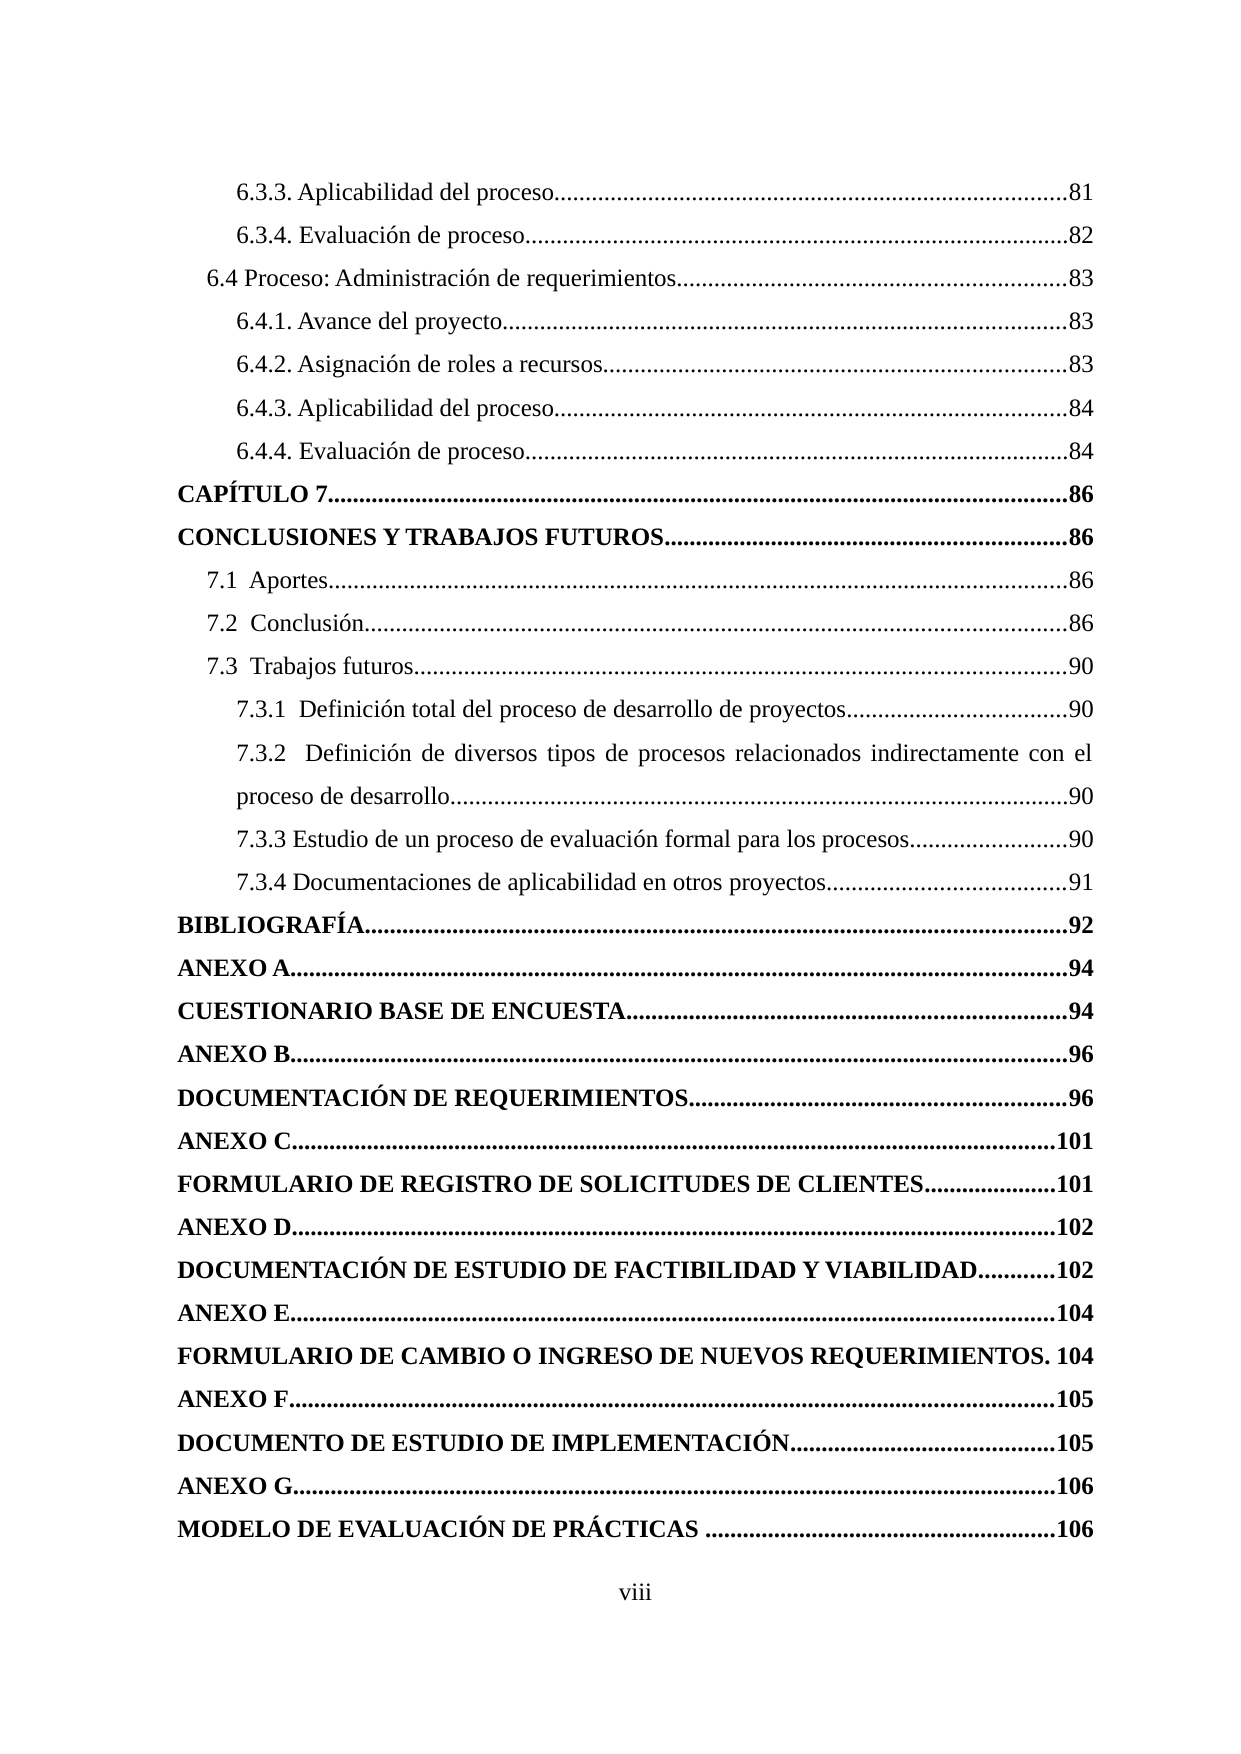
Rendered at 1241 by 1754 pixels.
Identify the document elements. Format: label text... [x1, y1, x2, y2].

text Cuestionario base de Encuesta 94 [177, 996, 1093, 1025]
text 6.4.1. Avance del proyecto 83 [236, 306, 1093, 335]
text Documento de estudio de implementación 105 [177, 1428, 1093, 1456]
text 6.4 Proceso: Administración de requerimientos. 83 [206, 263, 1093, 292]
text Formulario de registro de solicitudes de clientes 101 [177, 1169, 1093, 1198]
text 6.4.3. Aplicabilidad del proceso 84 [236, 393, 1093, 421]
text Anexo C 101 [177, 1126, 1093, 1154]
text Anexo E 104 [177, 1298, 1093, 1327]
text 7.3 Trabajos futuros 90 [206, 651, 1093, 680]
text Modelo de evaluación de prácticas 106 [177, 1514, 1093, 1543]
text 6.3.4. Evaluación de proceso 82 [236, 220, 1093, 249]
text 6.4.2. Asignación de roles a recursos 83 [236, 349, 1093, 378]
text 7.2 Conclusión 86 [206, 608, 1093, 637]
text Anexo D 102 [177, 1212, 1093, 1241]
text Formulario de cambio o ingreso de nuevos requerimientos. 104 [177, 1341, 1093, 1370]
text Anexo G 106 [177, 1471, 1093, 1499]
text 7.1 Aportes 86 [206, 565, 1093, 594]
text Documentación de requerimientos 96 [177, 1083, 1093, 1111]
text 7.3.4 Documentaciones de aplicabilidad en otros proyectos 91 [236, 867, 1093, 896]
text Capítulo 7 86 [177, 479, 1093, 508]
text Anexo B 96 [177, 1039, 1093, 1068]
text 6.3.3. Aplicabilidad del proceso 81 [236, 177, 1093, 206]
text 6.4.4. Evaluación de proceso 84 [236, 436, 1093, 464]
text 7.3.3 Estudio de un proceso de evaluación formal para los procesos 90 [236, 824, 1093, 853]
text 7.3.2 Definición de diversos tipos de procesos relacionados indirectamente con el proceso de desarrollo 90 [236, 738, 1093, 809]
text Bibliografía 92 [177, 910, 1093, 939]
text Documentación de estudio de factibilidad y viabilidad 102 [177, 1255, 1093, 1284]
text Anexo A 94 [177, 953, 1093, 982]
text 7.3.1 Definición total del proceso de desarrollo de proyectos. 90 [236, 694, 1093, 723]
text Conclusiones y trabajos futuros 86 [177, 522, 1093, 551]
text Anexo F 105 [177, 1384, 1093, 1413]
